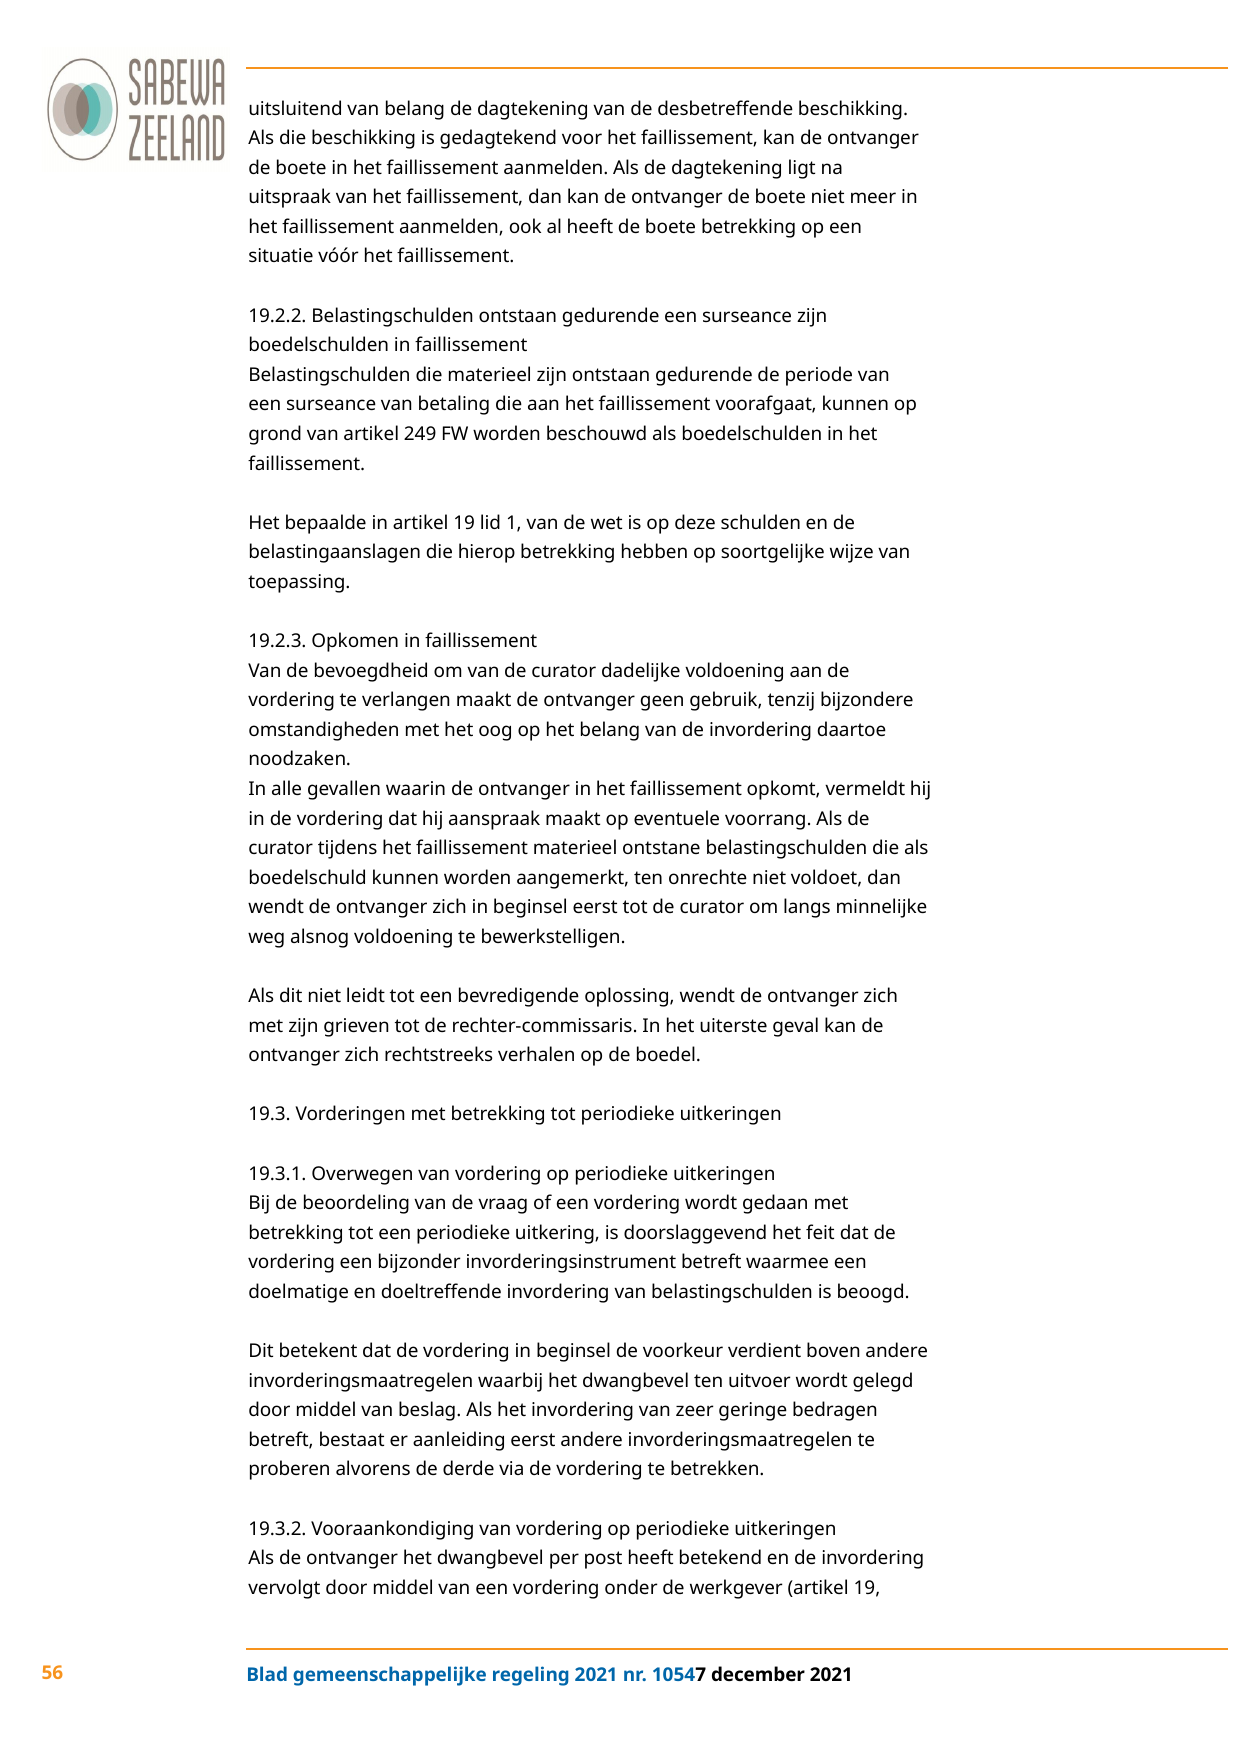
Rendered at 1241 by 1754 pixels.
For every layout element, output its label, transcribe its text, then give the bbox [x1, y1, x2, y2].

text Als dit niet leidt tot een bevredigende oplossing, wendt de ontvanger zich [248, 982, 1152, 1008]
text Als die beschikking is gedagtekend voor het faillissement, kan de ontvanger [248, 124, 1152, 150]
text boedelschulden in faillissement [248, 331, 1152, 357]
text betreft, bestaat er aanleiding eerst andere invorderingsmaatregelen te [248, 1426, 1152, 1452]
text 19.3. Vorderingen met betrekking tot periodieke uitkeringen [248, 1101, 1152, 1126]
text invorderingsmaatregelen waarbij het dwangbevel ten uitvoer wordt gelegd [248, 1367, 1152, 1393]
text uitsluitend van belang de dagtekening van de desbetreffende beschikking. [248, 95, 1152, 121]
text situatie vóór het faillissement. [248, 243, 1152, 268]
text 19.3.2. Vooraankondiging van vordering op periodieke uitkeringen [248, 1515, 1152, 1541]
text 19.3.1. Overwegen van vordering op periodieke uitkeringen [248, 1160, 1152, 1186]
text In alle gevallen waarin de ontvanger in het faillissement opkomt, vermeldt hij [248, 775, 1152, 801]
text doelmatige en doeltreffende invordering van belastingschulden is beoogd. [248, 1278, 1152, 1304]
text door middel van beslag. Als het invordering van zeer geringe bedragen [248, 1396, 1152, 1422]
text betrekking tot een periodieke uitkering, is doorslaggevend het feit dat de [248, 1219, 1152, 1245]
text met zijn grieven tot de rechter-commissaris. In het uiterste geval kan de [248, 1012, 1152, 1038]
text boedelschuld kunnen worden aangemerkt, ten onrechte niet voldoet, dan [248, 864, 1152, 890]
text toepassing. [248, 568, 1152, 594]
text noodzaken. [248, 746, 1152, 771]
text Van de bevoegdheid om van de curator dadelijke voldoening aan de [248, 657, 1152, 683]
text een surseance van betaling die aan het faillissement voorafgaat, kunnen op [248, 391, 1152, 416]
text uitspraak van het faillissement, dan kan de ontvanger de boete niet meer in [248, 183, 1152, 209]
text wendt de ontvanger zich in beginsel eerst tot de curator om langs minnelijke [248, 893, 1152, 919]
text 19.2.3. Opkomen in faillissement [248, 627, 1152, 653]
text ontvanger zich rechtstreeks verhalen op de boedel. [248, 1041, 1152, 1067]
text het faillissement aanmelden, ook al heeft de boete betrekking op een [248, 213, 1152, 239]
text vordering te verlangen maakt de ontvanger geen gebruik, tenzij bijzondere [248, 686, 1152, 712]
text Dit betekent dat de vordering in beginsel de voorkeur verdient boven andere [248, 1337, 1152, 1363]
text Bij de beoordeling van de vraag of een vordering wordt gedaan met [248, 1189, 1152, 1215]
text Het bepaalde in artikel 19 lid 1, van de wet is op deze schulden en de [248, 509, 1152, 535]
text vervolgt door middel van een vordering onder de werkgever (artikel 19, [248, 1574, 1152, 1600]
text proberen alvorens de derde via de vordering te betrekken. [248, 1456, 1152, 1481]
text Belastingschulden die materieel zijn ontstaan gedurende de periode van [248, 361, 1152, 387]
text belastingaanslagen die hierop betrekking hebben op soortgelijke wijze van [248, 538, 1152, 564]
text in de vordering dat hij aanspraak maakt op eventuele voorrang. Als de [248, 805, 1152, 831]
text curator tijdens het faillissement materieel ontstane belastingschulden die als [248, 834, 1152, 860]
text weg alsnog voldoening te bewerkstelligen. [248, 923, 1152, 949]
text grond van artikel 249 FW worden beschouwd als boedelschulden in het [248, 420, 1152, 446]
text faillissement. [248, 450, 1152, 476]
picture [41, 47, 231, 172]
text omstandigheden met het oog op het belang van de invordering daartoe [248, 716, 1152, 742]
text vordering een bijzonder invorderingsinstrument betreft waarmee een [248, 1248, 1152, 1274]
text de boete in het faillissement aanmelden. Als de dagtekening ligt na [248, 154, 1152, 180]
text 19.2.2. Belastingschulden ontstaan gedurende een surseance zijn [248, 302, 1152, 328]
text Als de ontvanger het dwangbevel per post heeft betekend en de invordering [248, 1544, 1152, 1570]
